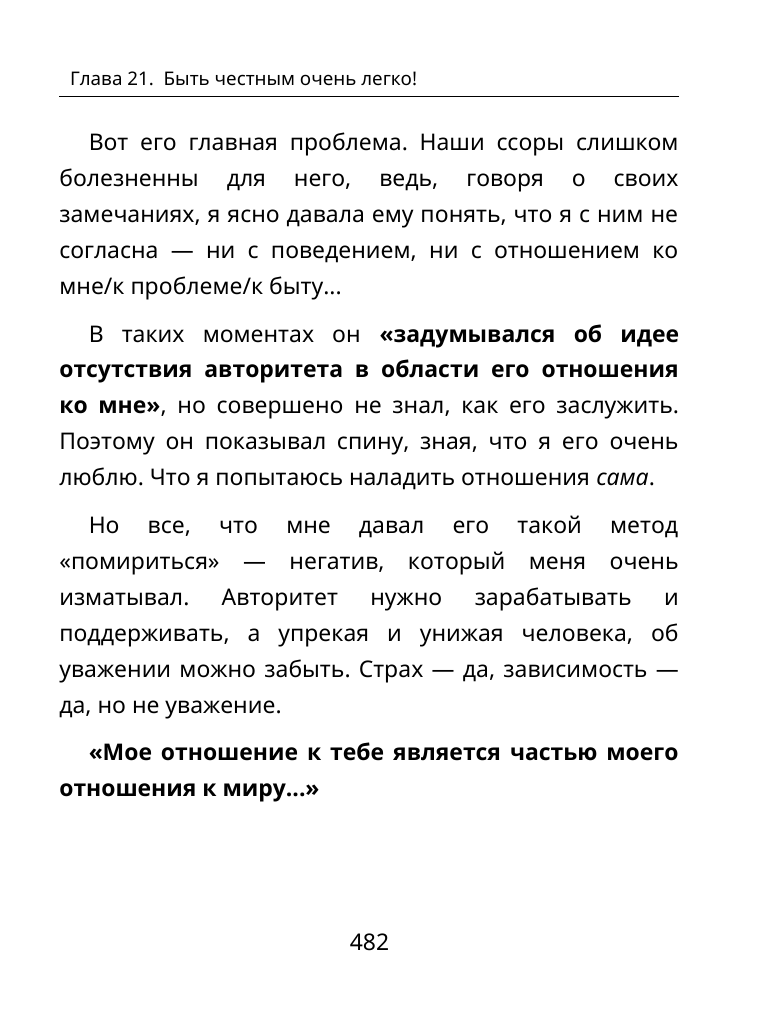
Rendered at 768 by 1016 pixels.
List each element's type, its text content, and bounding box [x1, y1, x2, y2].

text Вот его главная проблема. Наши ссоры слишком болезненны для него, ведь, говоря о своих замечаниях, я ясно давала ему понять, что я с ним не согласна — ни с поведением, ни с отношением ко мне/к проблеме/к быту... [59, 126, 679, 301]
text В таких моментах он «задумывался об идее отсутствия авторитета в области его отношения ко мне», но совершено не знал, как его заслужить. Поэтому он показывал спину, зная, что я его очень люблю. Что я попытаюсь наладить отношения сама. [59, 317, 679, 492]
text Но все, что мне давал его такой метод «помириться» — негатив, который меня очень изматывал. Авторитет нужно зарабатывать и поддерживать, а упрекая и унижая человека, об уважении можно забыть. Страх — да, зависимость — да, но не уважение. [59, 509, 679, 720]
text «Мое отношение к тебе является частью моего отношения к миру...» [59, 736, 679, 803]
